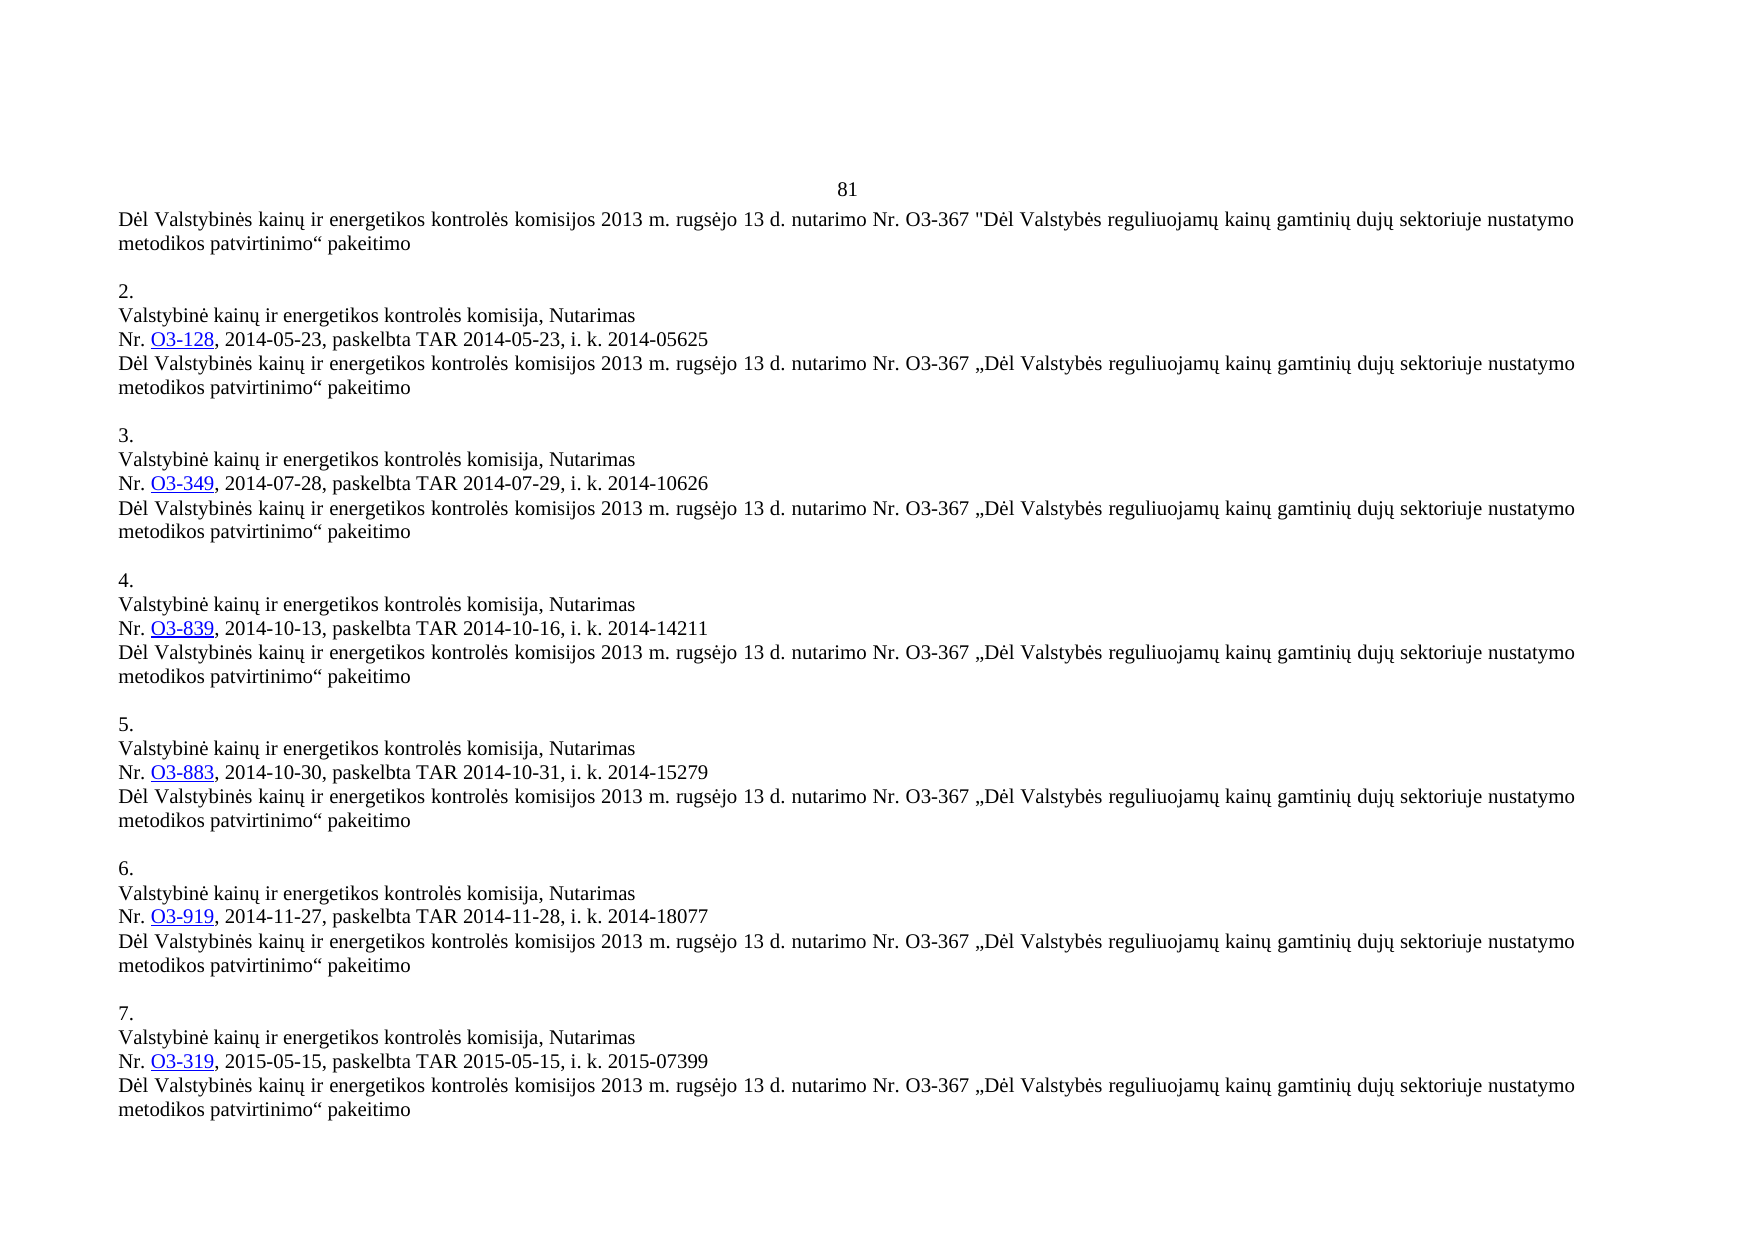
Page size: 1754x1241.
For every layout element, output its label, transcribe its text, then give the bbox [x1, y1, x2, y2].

text Dėl Valstybinės kainų ir energetikos kontrolės komisijos 2013 m. rugsėjo 13 d. nutarimo Nr. O3-367 „Dėl Valstybės reguliuojamų kainų gamtinių dujų sektoriuje nustatymo metodikos patvirtinimo“ pakeitimo [118, 928, 1577, 977]
text 6. [118, 856, 1577, 880]
text Valstybinė kainų ir energetikos kontrolės komisija, Nutarimas [118, 592, 1577, 616]
text Dėl Valstybinės kainų ir energetikos kontrolės komisijos 2013 m. rugsėjo 13 d. nutarimo Nr. O3-367 „Dėl Valstybės reguliuojamų kainų gamtinių dujų sektoriuje nustatymo metodikos patvirtinimo“ pakeitimo [118, 1073, 1577, 1121]
text Nr. O3-319, 2015-05-15, paskelbta TAR 2015-05-15, i. k. 2015-07399 [118, 1049, 1577, 1073]
text Dėl Valstybinės kainų ir energetikos kontrolės komisijos 2013 m. rugsėjo 13 d. nutarimo Nr. O3-367 „Dėl Valstybės reguliuojamų kainų gamtinių dujų sektoriuje nustatymo metodikos patvirtinimo“ pakeitimo [118, 495, 1577, 543]
text Dėl Valstybinės kainų ir energetikos kontrolės komisijos 2013 m. rugsėjo 13 d. nutarimo Nr. O3-367 „Dėl Valstybės reguliuojamų kainų gamtinių dujų sektoriuje nustatymo metodikos patvirtinimo“ pakeitimo [118, 784, 1577, 832]
text Dėl Valstybinės kainų ir energetikos kontrolės komisijos 2013 m. rugsėjo 13 d. nutarimo Nr. O3-367 „Dėl Valstybės reguliuojamų kainų gamtinių dujų sektoriuje nustatymo metodikos patvirtinimo“ pakeitimo [118, 351, 1577, 399]
text Valstybinė kainų ir energetikos kontrolės komisija, Nutarimas [118, 880, 1577, 904]
text Dėl Valstybinės kainų ir energetikos kontrolės komisijos 2013 m. rugsėjo 13 d. nutarimo Nr. O3-367 „Dėl Valstybės reguliuojamų kainų gamtinių dujų sektoriuje nustatymo metodikos patvirtinimo“ pakeitimo [118, 640, 1577, 688]
text 4. [118, 568, 1577, 592]
text 7. [118, 1001, 1577, 1025]
text Nr. O3-349, 2014-07-28, paskelbta TAR 2014-07-29, i. k. 2014-10626 [118, 471, 1577, 495]
text 3. [118, 423, 1577, 447]
text Dėl Valstybinės kainų ir energetikos kontrolės komisijos 2013 m. rugsėjo 13 d. nutarimo Nr. O3-367 "Dėl Valstybės reguliuojamų kainų gamtinių dujų sektoriuje nustatymo metodikos patvirtinimo“ pakeitimo [118, 207, 1577, 255]
text Valstybinė kainų ir energetikos kontrolės komisija, Nutarimas [118, 303, 1577, 327]
text Nr. O3-128, 2014-05-23, paskelbta TAR 2014-05-23, i. k. 2014-05625 [118, 327, 1577, 351]
text Valstybinė kainų ir energetikos kontrolės komisija, Nutarimas [118, 736, 1577, 760]
text 5. [118, 712, 1577, 736]
text Nr. O3-839, 2014-10-13, paskelbta TAR 2014-10-16, i. k. 2014-14211 [118, 616, 1577, 640]
text Nr. O3-919, 2014-11-27, paskelbta TAR 2014-11-28, i. k. 2014-18077 [118, 904, 1577, 928]
text Nr. O3-883, 2014-10-30, paskelbta TAR 2014-10-31, i. k. 2014-15279 [118, 760, 1577, 784]
text Valstybinė kainų ir energetikos kontrolės komisija, Nutarimas [118, 1025, 1577, 1049]
text 2. [118, 279, 1577, 303]
text Valstybinė kainų ir energetikos kontrolės komisija, Nutarimas [118, 447, 1577, 471]
